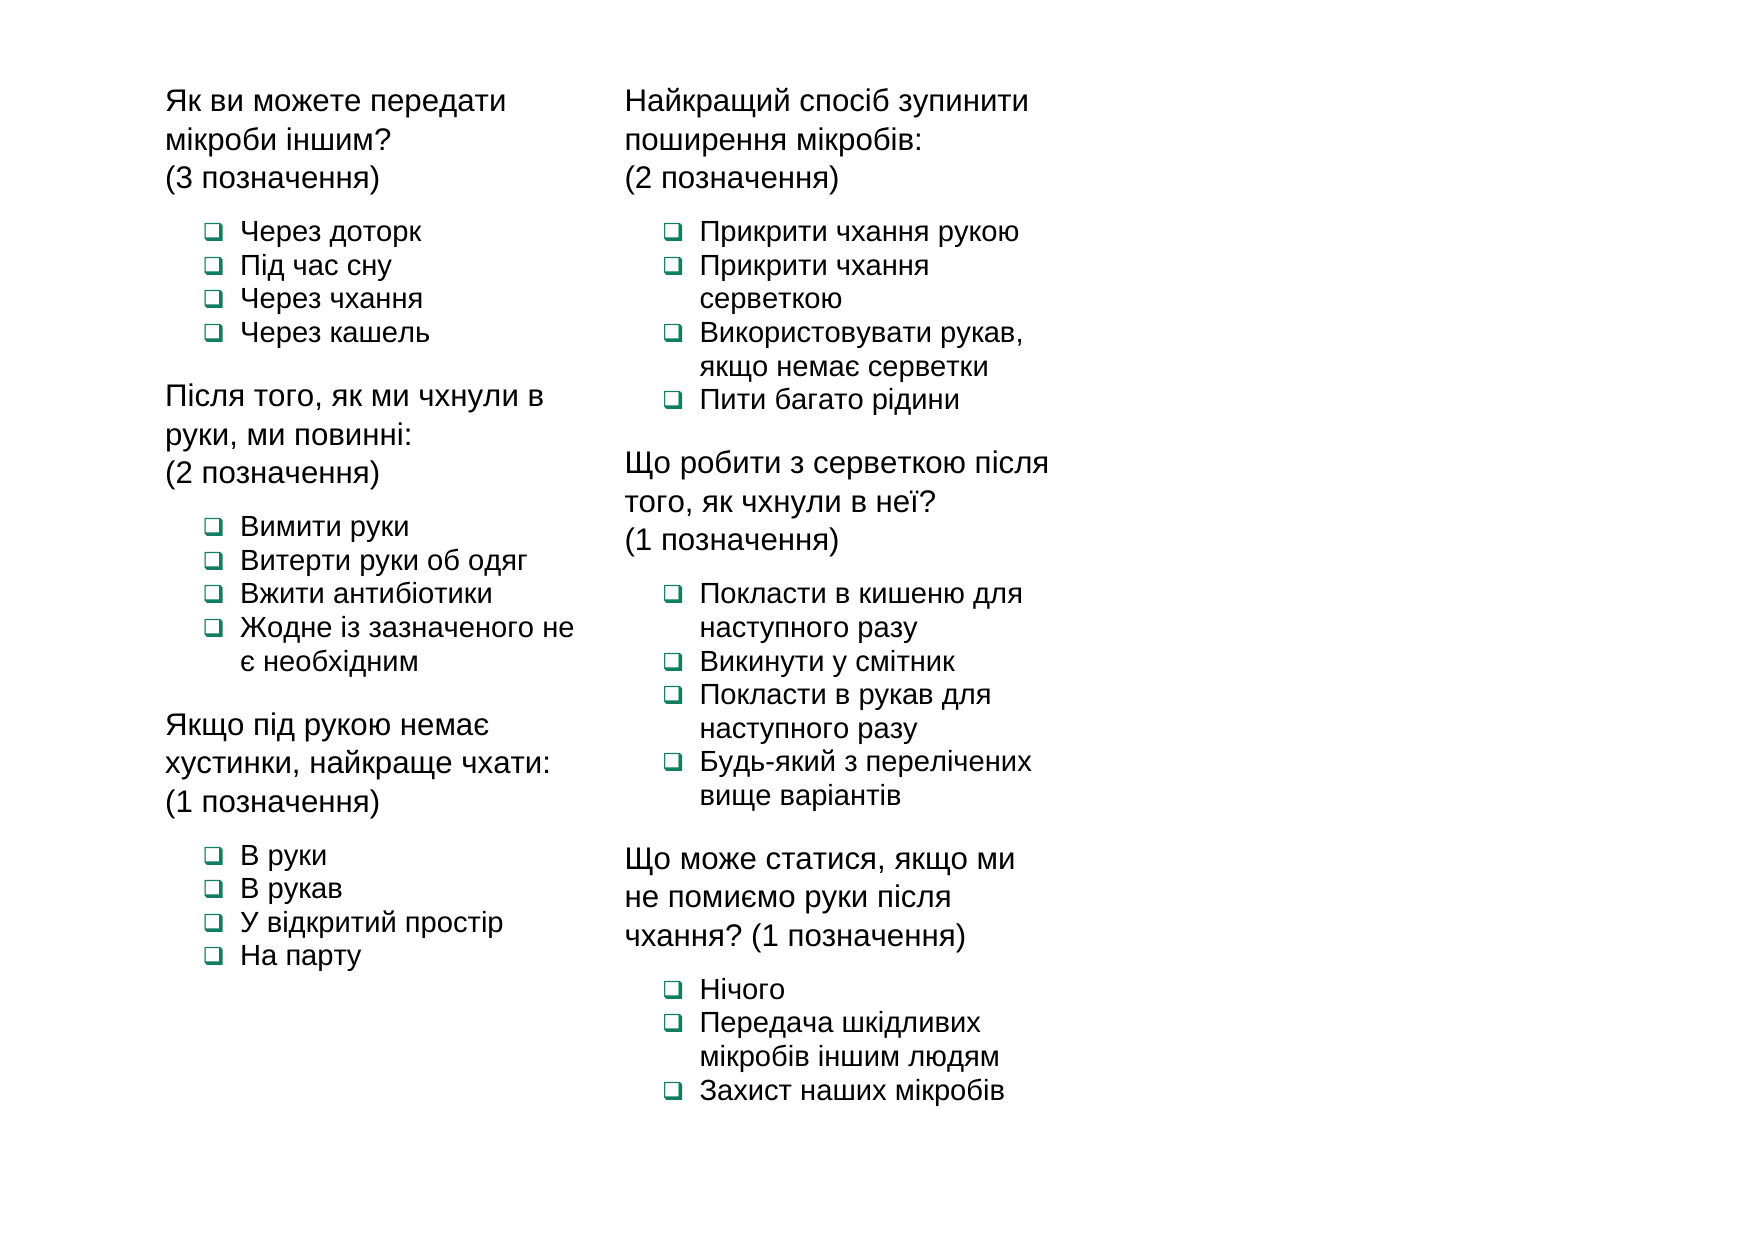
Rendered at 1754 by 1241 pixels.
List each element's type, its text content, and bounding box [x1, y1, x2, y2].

text Що може статися, якщо ми не помиємо руки після чхання? (1 позначення) [624, 840, 1053, 953]
list Прикрити чхання рукою [662, 214, 1053, 248]
list Через чхання [202, 282, 594, 315]
list Покласти в кишеню для наступного разу [662, 576, 1053, 643]
text Після того, як ми чхнули в руки, ми повинні: (2 позначення) [165, 377, 594, 490]
list Через кашель [202, 315, 594, 377]
list Використовувати рукав, якщо немає серветки [662, 315, 1053, 382]
list Вимити руки [202, 509, 594, 543]
list Пити багато рідини [662, 382, 1053, 444]
list Захист наших мікробів [662, 1073, 1053, 1106]
list В руки [202, 838, 594, 871]
text Як ви можете передати мікроби іншим? (3 позначення) [165, 82, 594, 195]
list Прикрити чхання серветкою [662, 248, 1053, 315]
text Що робити з серветкою після того, як чхнули в неї? (1 позначення) [624, 444, 1053, 557]
list Жодне із зазначеного не є необхідним [202, 610, 594, 706]
text Найкращий спосіб зупинити поширення мікробів: (2 позначення) [624, 82, 1053, 195]
list Під час сну [202, 248, 594, 282]
list У відкритий простір [202, 905, 594, 938]
list Витерти руки об одяг [202, 543, 594, 576]
list В рукав [202, 871, 594, 905]
text Якщо під рукою немає хустинки, найкраще чхати: (1 позначення) [165, 706, 594, 819]
list Через доторк [202, 214, 594, 248]
list Викинути у смітник [662, 643, 1053, 677]
list Нічого [662, 972, 1053, 1006]
list На парту [202, 938, 594, 972]
list Будь-який з перелічених вище варіантів [662, 744, 1053, 840]
list Покласти в рукав для наступного разу [662, 677, 1053, 744]
list Вжити антибіотики [202, 576, 594, 610]
list Передача шкідливих мікробів іншим людям [662, 1006, 1053, 1073]
